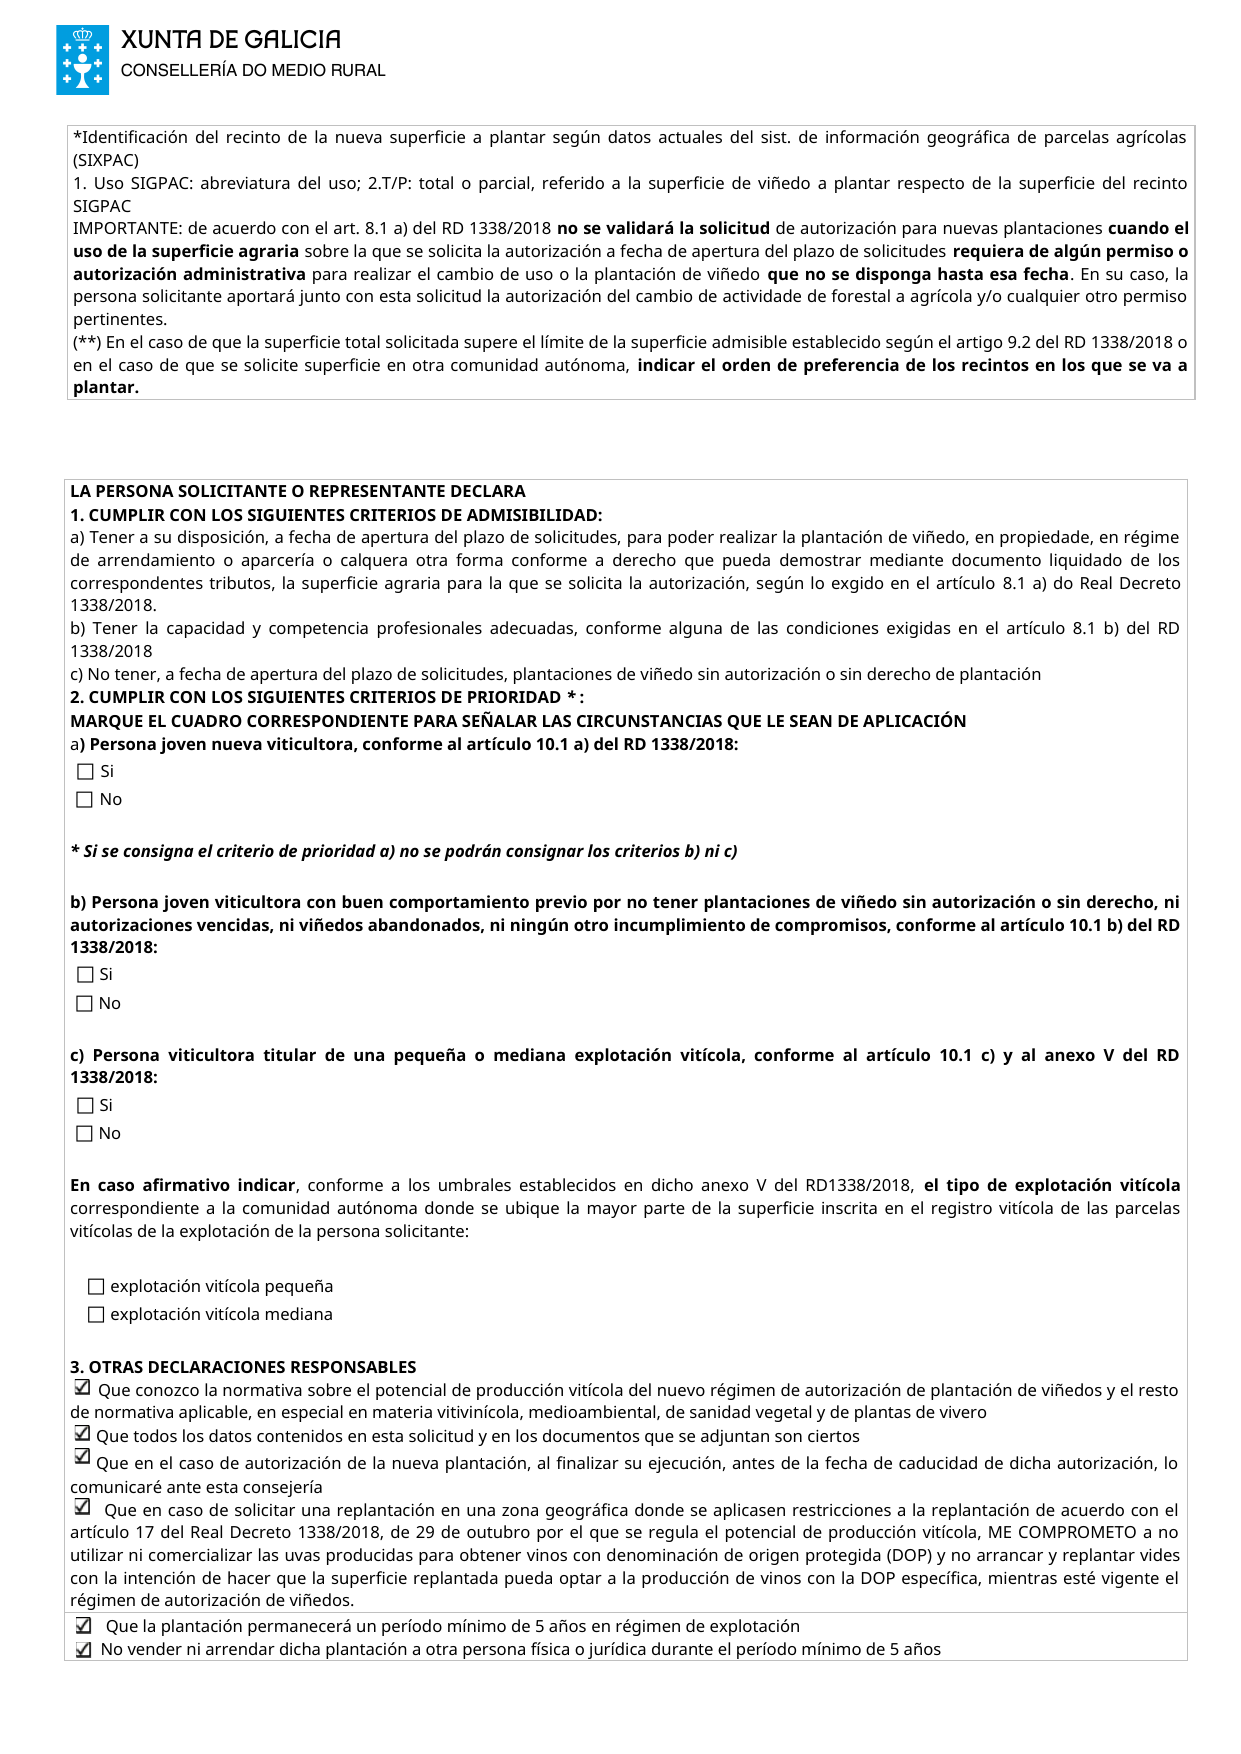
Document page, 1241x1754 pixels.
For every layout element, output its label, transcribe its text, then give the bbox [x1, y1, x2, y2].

table_cell *Identificación del recinto de la nueva superficie a plantar según datos actuales del sist. de información geográfica de parcelas agrícolas (SIXPAC) 1. Uso SIGPAC: abreviatura del uso; 2.T/P: total o parcial, referido a la superficie de viñedo a plantar respecto de la superficie del recinto SIGPAC IMPORTANTE: de acuerdo con el art. 8.1 a) del RD 1338/2018 no se validará la solicitud de autorización para nuevas plantaciones cuando el uso de la superficie agraria sobre la que se solicita la autorización a fecha de apertura del plazo de solicitudes requiera de algún permiso o autorización administrativa para realizar el cambio de uso o la plantación de viñedo que no se disponga hasta esa fecha. En su caso, la persona solicitante aportará junto con esta solicitud la autorización del cambio de actividade de forestal a agrícola y/o cualquier otro permiso pertinentes. (**) En el caso de que la superficie total solicitada supere el límite de la superficie admisible establecido según el artigo 9.2 del RD 1338/2018 o en el caso de que se solicite superficie en otra comunidad autónoma, indicar el orden de preferencia de los recintos en los que se va a plantar. [68, 126, 1194, 399]
table_cell b) Persona joven viticultora con buen comportamiento previo por no tener plantaciones de viñedo sin autorización o sin derecho, ni autorizaciones vencidas, ni viñedos abandonados, ni ningún otro incumplimiento de compromisos, conforme al artículo 10.1 b) del RD 1338/2018: □ Si □ No [65, 890, 1187, 1043]
picture [74, 1425, 90, 1441]
table_cell a) Persona joven nueva viticultora, conforme al artículo 10.1 a) del RD 1338/2018: □ Si □ No * Si se consigna el criterio de prioridad a) no se podrán consignar los criterios b) ni c) [65, 732, 1187, 890]
table_cell MARQUE EL CUADRO CORRESPONDIENTE PARA SEÑALAR LAS CIRCUNSTANCIAS QUE LE SEAN DE APLICACIÓN [65, 709, 1187, 732]
table_cell c) Persona viticultora titular de una pequeña o mediana explotación vitícola, conforme al artículo 10.1 c) y al anexo V del RD 1338/2018: □ Si □ No En caso afirmativo indicar, conforme a los umbrales establecidos en dicho anexo V del RD1338/2018, el tipo de explotación vitícola correspondiente a la comunidad autónoma donde se ubique la mayor parte de la superficie inscrita en el registro vitícola de las parcelas vitícolas de la explotación de la persona solicitante: □ explotación vitícola pequeña □ explotación vitícola mediana [65, 1044, 1187, 1355]
table_cell a) Tener a su disposición, a fecha de apertura del plazo de solicitudes, para poder realizar la plantación de viñedo, en propiedade, en régime de arrendamiento o aparcería o calquera otra forma conforme a derecho que pueda demostrar mediante documento liquidado de los correspondentes tributos, la superficie agraria para la que se solicita la autorización, según lo exgido en el artículo 8.1 a) do Real Decreto 1338/2018. b) Tener la capacidad y competencia profesionales adecuadas, conforme alguna de las condiciones exigidas en el artículo 8.1 b) del RD 1338/2018 c) No tener, a fecha de apertura del plazo de solicitudes, plantaciones de viñedo sin autorización o sin derecho de plantación [65, 526, 1187, 685]
picture [74, 54, 91, 87]
table_cell 1. CUMPLIR CON LOS SIGUIENTES CRITERIOS DE ADMISIBILIDAD: [65, 502, 1187, 526]
picture [74, 1448, 90, 1464]
table_cell Que todos los datos contenidos en esta solicitud y en los documentos que se adjuntan son ciertos [65, 1424, 1187, 1447]
table_cell 2. CUMPLIR CON LOS SIGUIENTES CRITERIOS DE PRIORIDAD * : [65, 685, 1187, 708]
table_cell Que en el caso de autorización de la nueva plantación, al finalizar su ejecución, antes de la fecha de caducidad de dicha autorización, lo comunicaré ante esta consejería [65, 1448, 1187, 1498]
picture [95, 75, 101, 82]
table_header LA PERSONA SOLICITANTE O REPRESENTANTE DECLARA [65, 480, 1187, 502]
picture [95, 44, 101, 51]
picture [74, 1498, 90, 1515]
table_cell Que la plantación permanecerá un período mínimo de 5 años en régimen de explotación No vender ni arrendar dicha plantación a otra persona física o jurídica durante el período mínimo de 5 años [65, 1613, 1187, 1660]
picture [76, 1642, 92, 1658]
picture [64, 75, 70, 82]
picture [74, 1379, 90, 1395]
table_cell Que en caso de solicitar una replantación en una zona geográfica donde se aplicasen restricciones a la replantación de acuerdo con el artículo 17 del Real Decreto 1338/2018, de 29 de outubro por el que se regula el potencial de producción vitícola, ME COMPROMETO a no utilizar ni comercializar las uvas producidas para obtener vinos con denominación de origen protegida (DOP) y no arrancar y replantar vides con la intención de hacer que la superficie replantada pueda optar a la producción de vinos con la DOP específica, mientras esté vigente el régimen de autorización de viñedos. [65, 1498, 1187, 1612]
picture [64, 44, 71, 51]
picture [79, 44, 86, 51]
picture [76, 1617, 92, 1634]
picture [110, 25, 386, 95]
table_cell 3. OTRAS DECLARACIONES RESPONSABLES [65, 1355, 1187, 1378]
table_cell Que conozco la normativa sobre el potencial de producción vitícola del nuevo régimen de autorización de plantación de viñedos y el resto de normativa aplicable, en especial en materia vitivinícola, medioambiental, de sanidad vegetal y de plantas de vivero [65, 1379, 1187, 1424]
